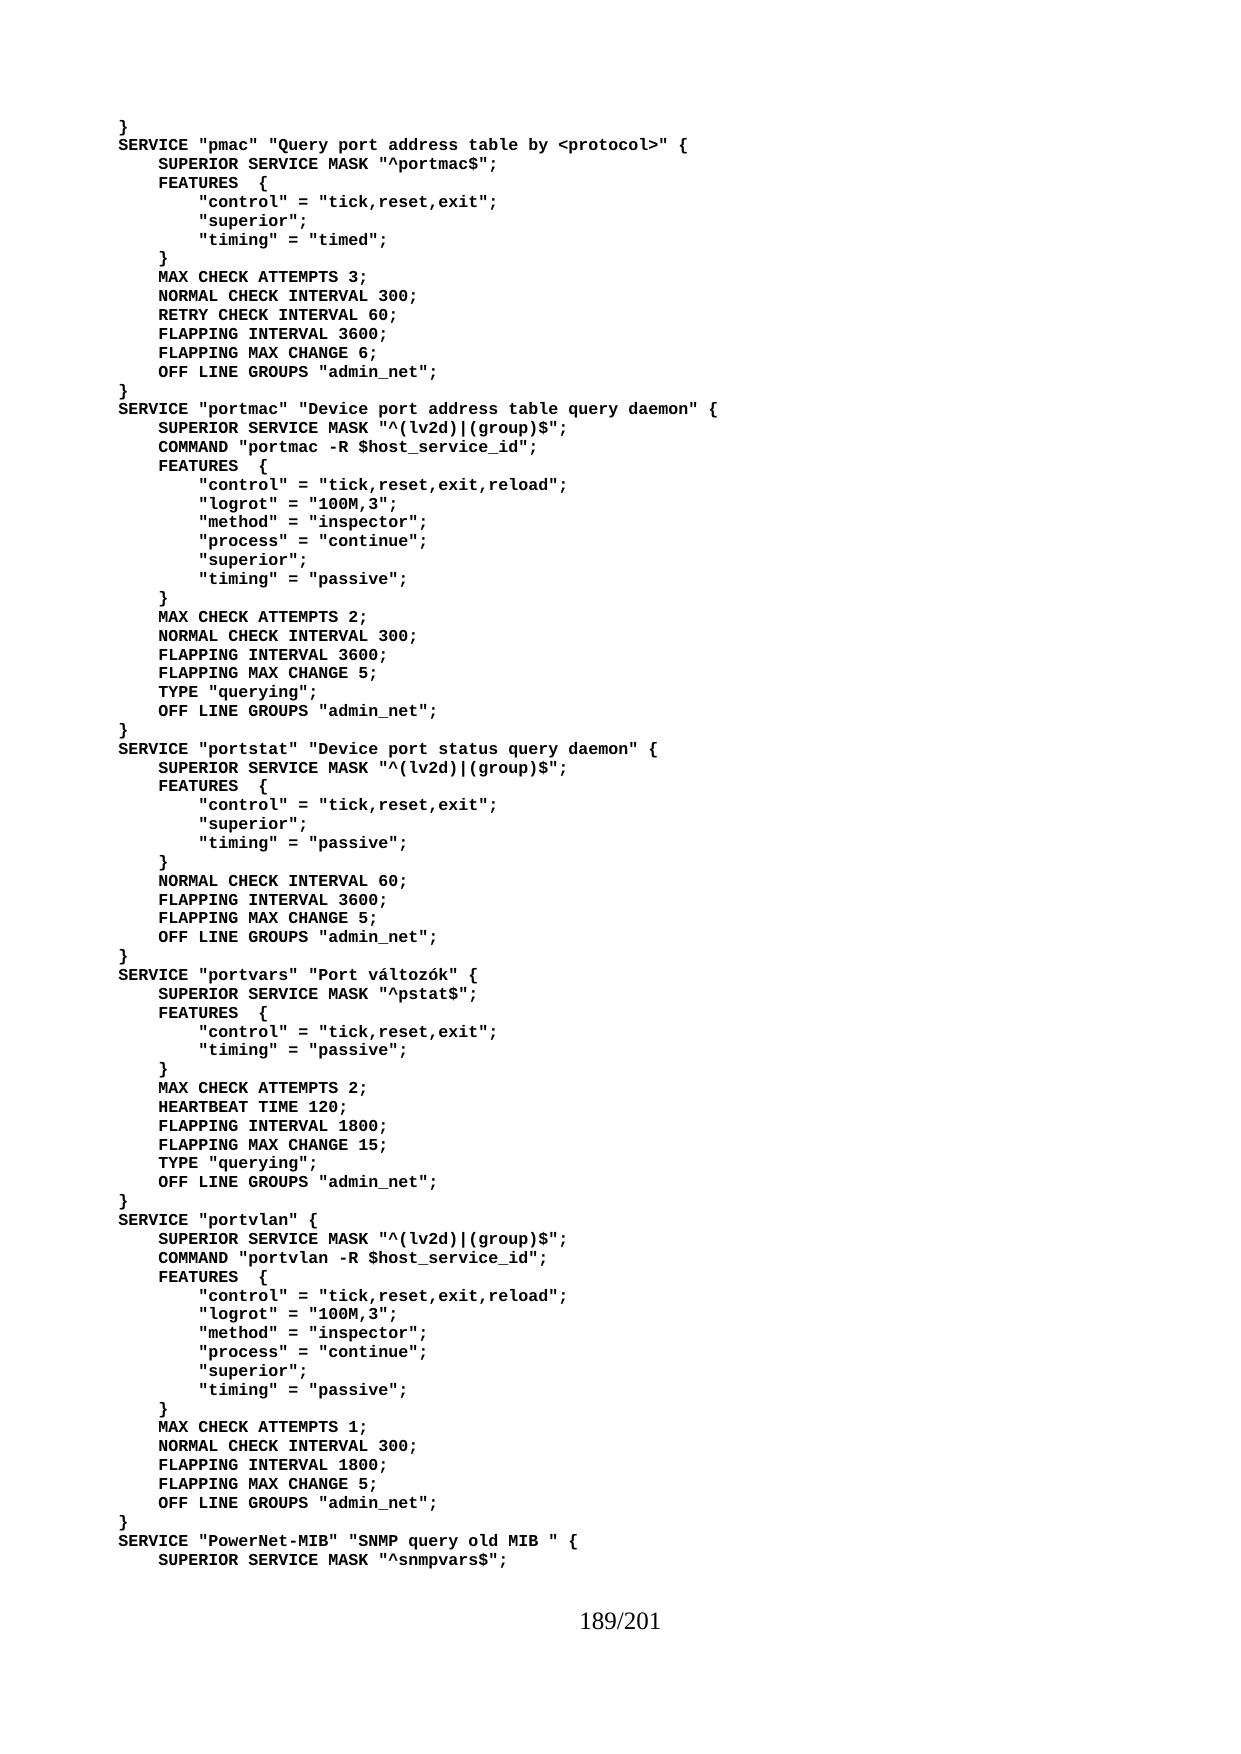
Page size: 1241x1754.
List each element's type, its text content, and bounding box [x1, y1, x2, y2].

text FEATURES { [118, 457, 1122, 476]
text MAX CHECK ATTEMPTS 2; [118, 608, 1122, 627]
text "timing" = "timed"; [118, 231, 1122, 250]
text "process" = "continue"; [118, 533, 1122, 552]
text SUPERIOR SERVICE MASK "^pstat$"; [118, 985, 1122, 1004]
text "superior"; [118, 552, 1122, 571]
text "control" = "tick,reset,exit,reload"; [118, 1287, 1122, 1306]
text } [118, 721, 1122, 740]
text "method" = "inspector"; [118, 1325, 1122, 1344]
text "process" = "continue"; [118, 1344, 1122, 1362]
text OFF LINE GROUPS "admin_net"; [118, 363, 1122, 382]
text FLAPPING MAX CHANGE 5; [118, 1476, 1122, 1494]
text TYPE "querying"; [118, 684, 1122, 703]
text SUPERIOR SERVICE MASK "^(lv2d)|(group)$"; [118, 759, 1122, 778]
text MAX CHECK ATTEMPTS 2; [118, 1080, 1122, 1098]
text OFF LINE GROUPS "admin_net"; [118, 1494, 1122, 1513]
text "timing" = "passive"; [118, 571, 1122, 589]
text FLAPPING MAX CHANGE 6; [118, 344, 1122, 363]
text "logrot" = "100M,3"; [118, 495, 1122, 514]
text NORMAL CHECK INTERVAL 60; [118, 872, 1122, 891]
text SERVICE "portstat" "Device port status query daemon" { [118, 740, 1122, 759]
text "control" = "tick,reset,exit"; [118, 797, 1122, 816]
text FLAPPING INTERVAL 1800; [118, 1117, 1122, 1136]
text SERVICE "portvlan" { [118, 1212, 1122, 1231]
text FEATURES { [118, 175, 1122, 193]
text HEARTBEAT TIME 120; [118, 1098, 1122, 1117]
text MAX CHECK ATTEMPTS 3; [118, 269, 1122, 288]
text FLAPPING INTERVAL 3600; [118, 891, 1122, 910]
text FLAPPING MAX CHANGE 5; [118, 665, 1122, 684]
text } [118, 1061, 1122, 1080]
text FEATURES { [118, 1004, 1122, 1023]
text NORMAL CHECK INTERVAL 300; [118, 288, 1122, 307]
text "control" = "tick,reset,exit,reload"; [118, 476, 1122, 495]
text } [118, 1513, 1122, 1532]
text } [118, 948, 1122, 967]
text TYPE "querying"; [118, 1155, 1122, 1174]
text SUPERIOR SERVICE MASK "^(lv2d)|(group)$"; [118, 1231, 1122, 1249]
text COMMAND "portmac -R $host_service_id"; [118, 439, 1122, 457]
text "control" = "tick,reset,exit"; [118, 1023, 1122, 1042]
text } [118, 1193, 1122, 1212]
text "control" = "tick,reset,exit"; [118, 193, 1122, 212]
text "timing" = "passive"; [118, 1042, 1122, 1061]
text MAX CHECK ATTEMPTS 1; [118, 1419, 1122, 1438]
text SERVICE "pmac" "Query port address table by <protocol>" { [118, 137, 1122, 156]
text FLAPPING INTERVAL 1800; [118, 1457, 1122, 1476]
text COMMAND "portvlan -R $host_service_id"; [118, 1249, 1122, 1268]
text FLAPPING MAX CHANGE 5; [118, 910, 1122, 929]
text } [118, 250, 1122, 269]
text NORMAL CHECK INTERVAL 300; [118, 627, 1122, 646]
text SUPERIOR SERVICE MASK "^(lv2d)|(group)$"; [118, 420, 1122, 439]
text "superior"; [118, 1362, 1122, 1381]
text SUPERIOR SERVICE MASK "^snmpvars$"; [118, 1551, 1122, 1570]
text NORMAL CHECK INTERVAL 300; [118, 1438, 1122, 1457]
text "superior"; [118, 816, 1122, 834]
text } [118, 382, 1122, 401]
text OFF LINE GROUPS "admin_net"; [118, 929, 1122, 948]
text } [118, 589, 1122, 608]
text SERVICE "portvars" "Port változók" { [118, 967, 1122, 985]
text OFF LINE GROUPS "admin_net"; [118, 1174, 1122, 1193]
text RETRY CHECK INTERVAL 60; [118, 307, 1122, 326]
text SERVICE "PowerNet-MIB" "SNMP query old MIB " { [118, 1532, 1122, 1551]
text "logrot" = "100M,3"; [118, 1306, 1122, 1325]
text FEATURES { [118, 1268, 1122, 1287]
text } [118, 853, 1122, 872]
text FEATURES { [118, 778, 1122, 797]
text SUPERIOR SERVICE MASK "^portmac$"; [118, 156, 1122, 175]
text "superior"; [118, 212, 1122, 231]
text FLAPPING INTERVAL 3600; [118, 646, 1122, 665]
text OFF LINE GROUPS "admin_net"; [118, 703, 1122, 721]
text "method" = "inspector"; [118, 514, 1122, 533]
text } [118, 118, 1122, 137]
text SERVICE "portmac" "Device port address table query daemon" { [118, 401, 1122, 420]
text "timing" = "passive"; [118, 834, 1122, 853]
text } [118, 1400, 1122, 1419]
text FLAPPING INTERVAL 3600; [118, 326, 1122, 344]
text FLAPPING MAX CHANGE 15; [118, 1136, 1122, 1155]
text "timing" = "passive"; [118, 1381, 1122, 1400]
